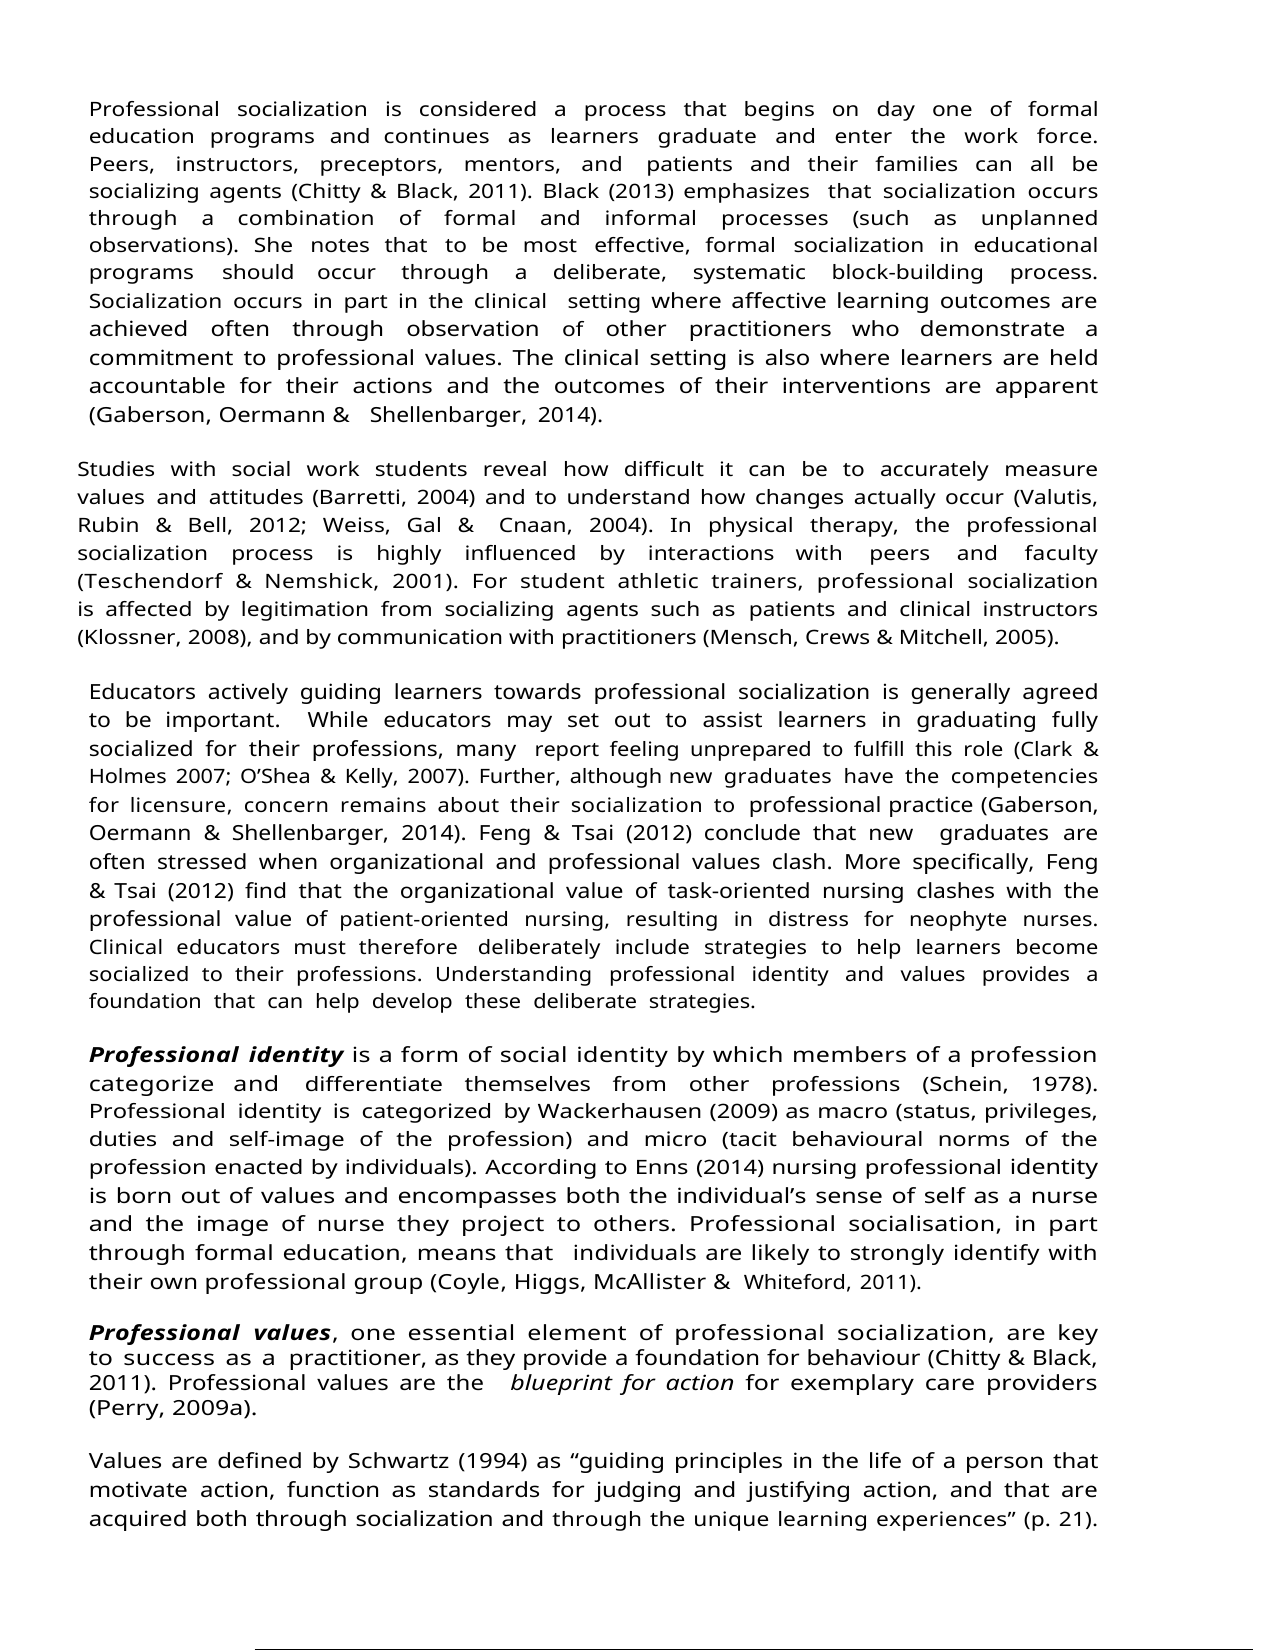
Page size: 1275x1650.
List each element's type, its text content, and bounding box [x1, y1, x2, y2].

text Professional socialization is considered a process that begins on day one of formal education programs and continues as learners graduate and enter the work force. Peers, instructors, preceptors, mentors, and patients and their families can all be socializing agents (Chitty & Black, 2011). Black (2013) emphasizes that socialization occurs through a combination of formal and informal processes (such as unplanned observations). She notes that to be most eﬀective, formal socialization in educational programs should occur through a deliberate, systematic block-building process. Socialization occurs in part in the clinical setting where aﬀective learning outcomes are achieved often through observation of other practitioners who demonstrate a commitment to professional values. The clinical setting is also where learners are held accountable for their actions and the outcomes of their interventions are apparent (Gaberson, Oermann & Shellenbarger, 2014). [88, 95, 1098, 429]
text Studies with social work students reveal how diﬃcult it can be to accurately measure values and attitudes (Barretti, 2004) and to understand how changes actually occur (Valutis, Rubin & Bell, 2012; Weiss, Gal & Cnaan, 2004). In physical therapy, the professional socialization process is highly inﬂuenced by interactions with peers and faculty (Teschendorf & Nemshick, 2001). For student athletic trainers, professional socialization is aﬀected by legitimation from socializing agents such as patients and clinical instructors (Klossner, 2008), and by communication with practitioners (Mensch, Crews & Mitchell, 2005). [77, 455, 1098, 651]
text Values are deﬁned by Schwartz (1994) as “guiding principles in the life of a person that motivate action, function as standards for judging and justifying action, and that are acquired both through socialization and through the unique learning experiences” (p. 21). [88, 1446, 1098, 1532]
subtitle Professional values, one essential element of professional socialization, are key to success as a practitioner, as they provide a foundation for behaviour (Chitty & Black, 2011). Professional values are the blueprint for action for exemplary care providers (Perry, 2009a). [88, 1321, 1098, 1420]
text Professional identity is a form of social identity by which members of a profession categorize and diﬀerentiate themselves from other professions (Schein, 1978). Professional identity is categorized by Wackerhausen (2009) as macro (status, privileges, duties and self-image of the profession) and micro (tacit behavioural norms of the profession enacted by individuals). According to Enns (2014) nursing professional identity is born out of values and encompasses both the individual’s sense of self as a nurse and the image of nurse they project to others. Professional socialisation, in part through formal education, means that individuals are likely to strongly identify with their own professional group (Coyle, Higgs, McAllister & Whiteford, 2011). [88, 1041, 1098, 1295]
text Educators actively guiding learners towards professional socialization is generally agreed to be important. While educators may set out to assist learners in graduating fully socialized for their professions, many report feeling unprepared to fulﬁll this role (Clark & Holmes 2007; O’Shea & Kelly, 2007). Further, although new graduates have the competencies for licensure, concern remains about their socialization to professional practice (Gaberson, Oermann & Shellenbarger, 2014). Feng & Tsai (2012) conclude that new graduates are often stressed when organizational and professional values clash. More speciﬁcally, Feng & Tsai (2012) ﬁnd that the organizational value of task-oriented nursing clashes with the professional value of patient-oriented nursing, resulting in distress for neophyte nurses. Clinical educators must therefore deliberately include strategies to help learners become socialized to their professions. Understanding professional identity and values provides a foundation that can help develop these deliberate strategies. [88, 677, 1099, 1014]
